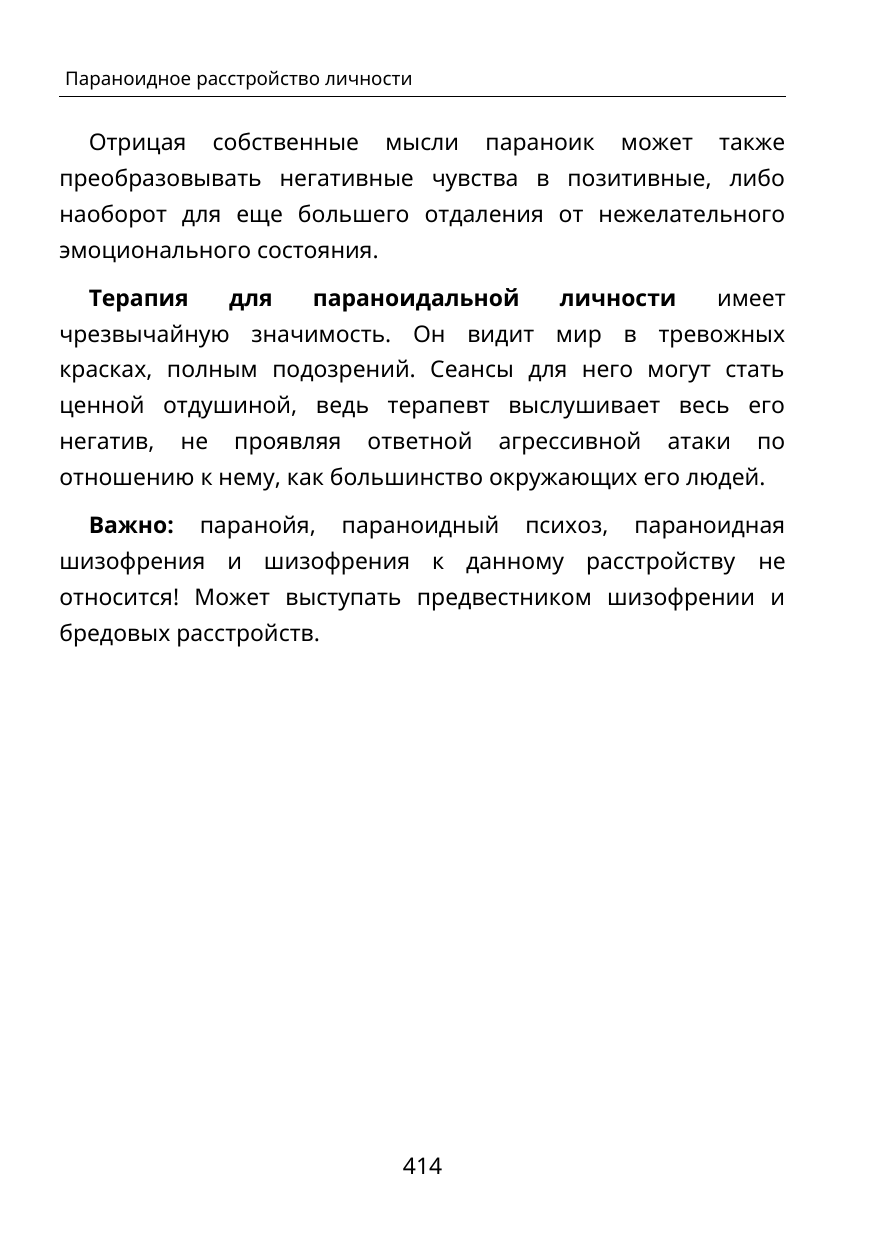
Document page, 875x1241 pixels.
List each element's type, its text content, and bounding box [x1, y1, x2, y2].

text Важно: паранойя, параноидный психоз, параноидная шизофрения и шизофрения к данному расстройству не относится! Может выступать предвестником шизофрении и бредовых расстройств. [59, 509, 786, 648]
text Терапия для параноидальной личности имеет чрезвычайную значимость. Он видит мир в тревожных красках, полным подозрений. Сеансы для него могут стать ценной отдушиной, ведь терапевт выслушивает весь его негатив, не проявляя ответной агрессивной атаки по отношению к нему, как большинство окружающих его людей. [59, 282, 786, 492]
text Отрицая собственные мысли параноик может также преобразовывать негативные чувства в позитивные, либо наоборот для еще большего отдаления от нежелательного эмоционального состояния. [59, 126, 786, 265]
